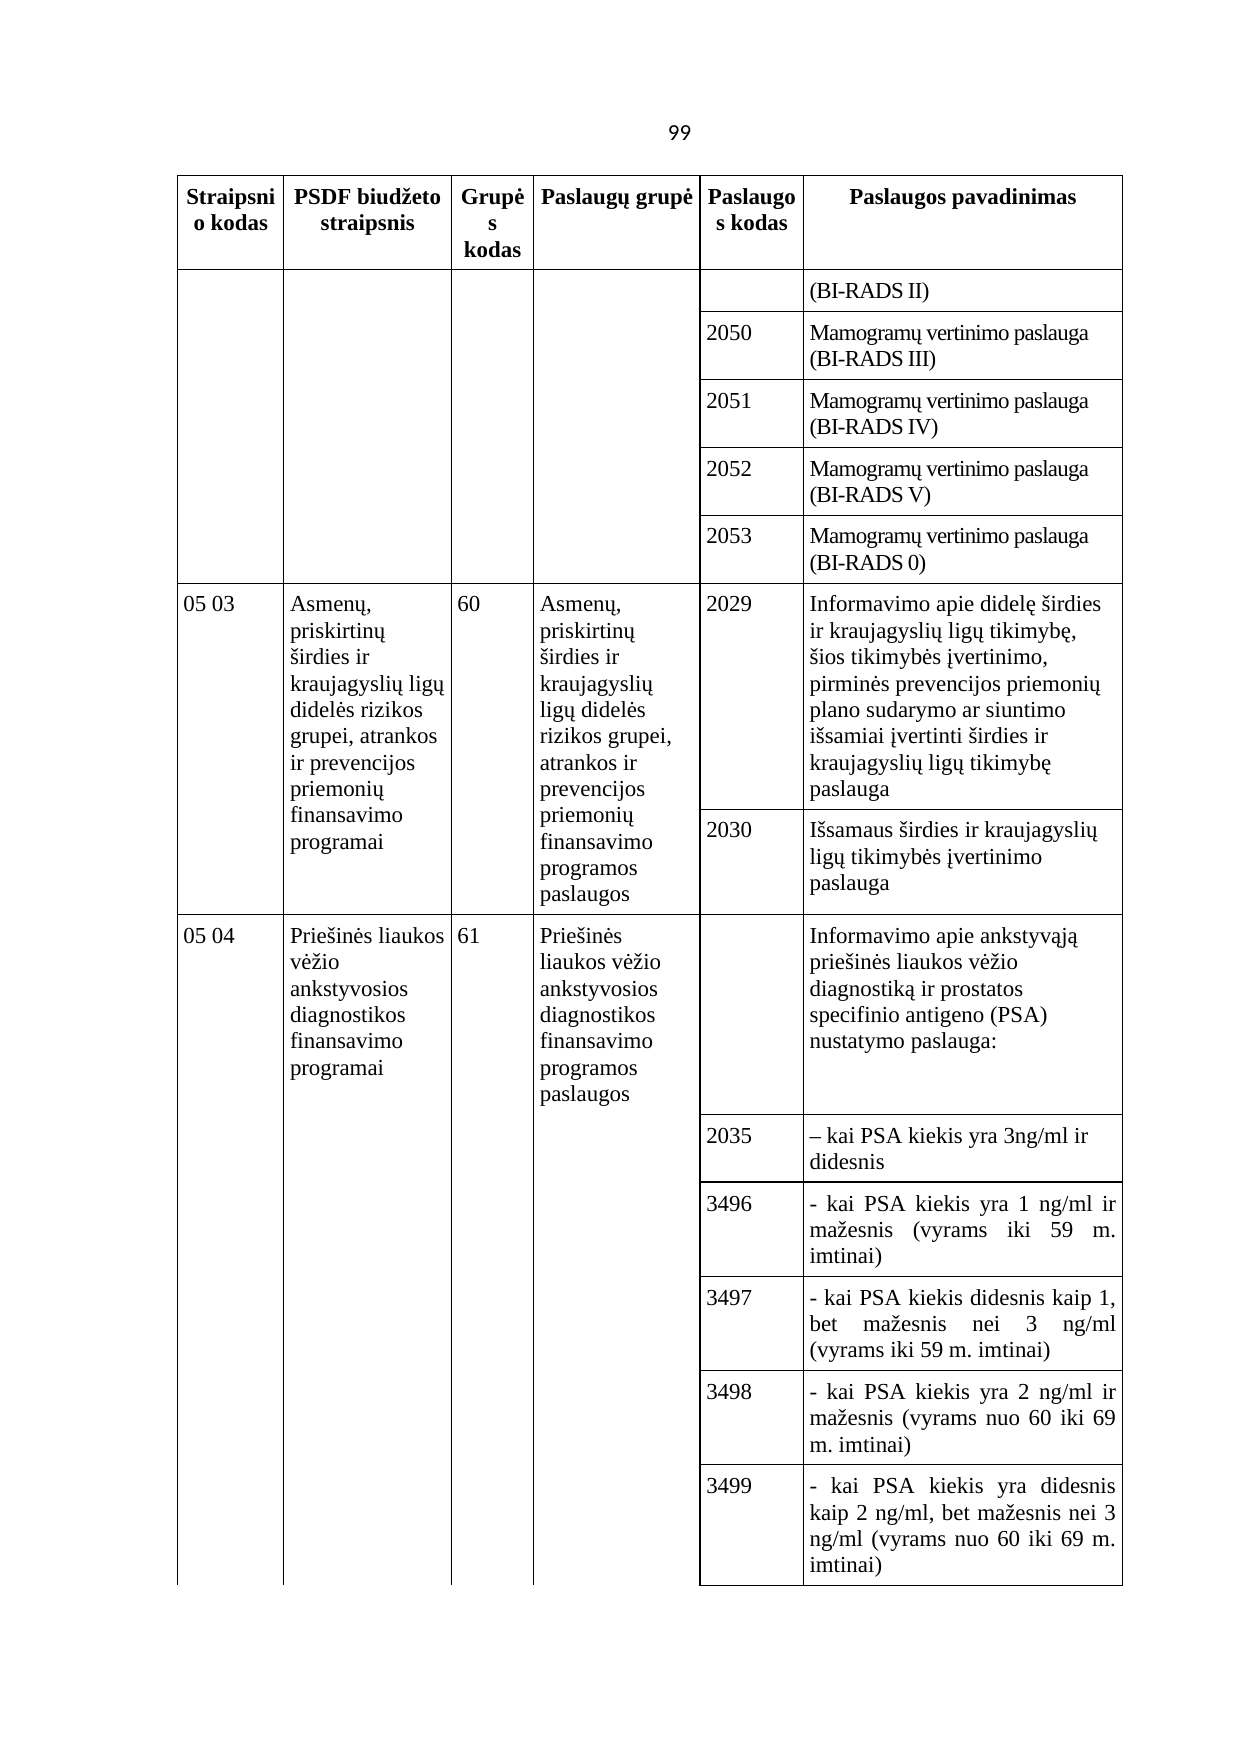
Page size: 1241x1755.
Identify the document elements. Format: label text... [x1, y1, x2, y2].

table_cell [284, 447, 451, 514]
table_cell - kai PSA kiekis didesnis kaip 1, bet mažesnis nei 3 ng/ml (vyrams iki 59 m. imtinai) [804, 1277, 1122, 1370]
table_cell [284, 1370, 451, 1464]
table_cell - kai PSA kiekis yra 1 ng/ml ir mažesnis (vyrams iki 59 m. imtinai) [804, 1183, 1122, 1276]
table_cell [284, 379, 451, 447]
table_cell [534, 379, 699, 447]
table_cell - kai PSA kiekis yra didesnis kaip 2 ng/ml, bet mažesnis nei 3 ng/ml (vyrams nuo 60 iki 69 m. imtinai) [804, 1465, 1122, 1585]
table_cell [452, 809, 533, 914]
table_cell [178, 515, 283, 582]
table_cell [178, 1276, 283, 1370]
table_cell Informavimo apie ankstyvąją priešinės liaukos vėžio diagnostiką ir prostatos specifinio antigeno (PSA) nustatymo paslauga: [804, 915, 1122, 1113]
table_cell 2029 [701, 584, 803, 808]
table_cell Asmenų, priskirtinų širdies ir kraujagyslių ligų didelės rizikos grupei, atrankos ir prevencijos priemonių finansavimo programos paslaugos [534, 584, 699, 914]
table_cell [701, 915, 803, 1113]
table_header PSDF biudžeto straipsnis [284, 176, 451, 269]
table_cell - kai PSA kiekis yra 2 ng/ml ir mažesnis (vyrams nuo 60 iki 69 m. imtinai) [804, 1371, 1122, 1464]
table_header Paslaugos kodas [701, 176, 803, 269]
table_cell [178, 270, 283, 311]
table_cell [452, 1370, 533, 1464]
table_cell [178, 1370, 283, 1464]
table_cell [452, 1181, 533, 1276]
table_cell [452, 270, 533, 311]
table_cell [178, 809, 283, 914]
table_cell [284, 270, 451, 311]
table_cell 2035 [701, 1115, 803, 1181]
table_cell [534, 1276, 699, 1370]
table_cell Mamogramų vertinimo paslauga (BI-RADS V) [804, 448, 1122, 514]
table_cell [452, 311, 533, 379]
table_cell [284, 1114, 451, 1181]
table_cell Mamogramų vertinimo paslauga (BI-RADS IV) [804, 380, 1122, 447]
table_cell [534, 311, 699, 379]
table_cell [534, 1181, 699, 1276]
table_header Straipsnio kodas [178, 176, 283, 269]
table_cell Išsamaus širdies ir kraujagyslių ligų tikimybės įvertinimo paslauga [804, 810, 1122, 914]
table_cell [452, 955, 533, 1113]
table_cell Informavimo apie didelę širdies ir kraujagyslių ligų tikimybę, šios tikimybės įvertinimo, pirminės prevencijos priemonių plano sudarymo ar siuntimo išsamiai įvertinti širdies ir kraujagyslių ligų tikimybę paslauga [804, 584, 1122, 808]
table_cell 3498 [701, 1371, 803, 1464]
table_cell 61 [452, 915, 533, 955]
table_cell [178, 379, 283, 447]
table_cell [452, 515, 533, 582]
table_cell [534, 270, 699, 311]
table_cell [178, 311, 283, 379]
table_cell Asmenų, priskirtinų širdies ir kraujagyslių ligų didelės rizikos grupei, atrankos ir prevencijos priemonių finansavimo programai [284, 584, 451, 914]
table_cell Mamogramų vertinimo paslauga (BI-RADS III) [804, 312, 1122, 379]
table_cell [284, 311, 451, 379]
table_cell [534, 1464, 699, 1585]
table_cell [284, 1276, 451, 1370]
table_cell 2050 [701, 312, 803, 379]
table_cell 05 03 [178, 584, 283, 808]
table_cell [534, 1114, 699, 1181]
table_cell [452, 447, 533, 514]
table_cell [284, 1181, 451, 1276]
table_cell [452, 1114, 533, 1181]
table_cell [284, 515, 451, 582]
table_cell [452, 1464, 533, 1585]
table_cell Priešinės liaukos vėžio ankstyvosios diagnostikos finansavimo programos paslaugos [534, 915, 699, 1113]
table_cell [534, 1370, 699, 1464]
table_cell [178, 447, 283, 514]
table_cell 2030 [701, 810, 803, 914]
table_cell (BI-RADS II) [804, 270, 1122, 311]
table_cell [178, 1114, 283, 1181]
table_cell 2051 [701, 380, 803, 447]
table_cell 3497 [701, 1277, 803, 1370]
table_header Paslaugų grupė [534, 176, 699, 269]
table_cell [178, 955, 283, 1113]
table_cell 3496 [701, 1183, 803, 1276]
table_cell Priešinės liaukos vėžio ankstyvosios diagnostikos finansavimo programai [284, 915, 451, 1113]
table_cell [452, 379, 533, 447]
table_cell – kai PSA kiekis yra 3ng/ml ir didesnis [804, 1115, 1122, 1181]
table_cell [178, 1181, 283, 1276]
table_cell 2052 [701, 448, 803, 514]
table_cell [701, 270, 803, 311]
table_cell 05 04 [178, 915, 283, 955]
table_cell [534, 447, 699, 514]
table_header Paslaugos pavadinimas [804, 176, 1122, 269]
table_cell [452, 1276, 533, 1370]
table_cell 3499 [701, 1465, 803, 1585]
table_header Grupės kodas [452, 176, 533, 269]
table_cell [534, 515, 699, 582]
table_cell Mamogramų vertinimo paslauga (BI-RADS 0) [804, 516, 1122, 582]
table_cell [284, 1464, 451, 1585]
table_cell 2053 [701, 516, 803, 582]
table_cell 60 [452, 584, 533, 808]
table_cell [178, 1464, 283, 1585]
